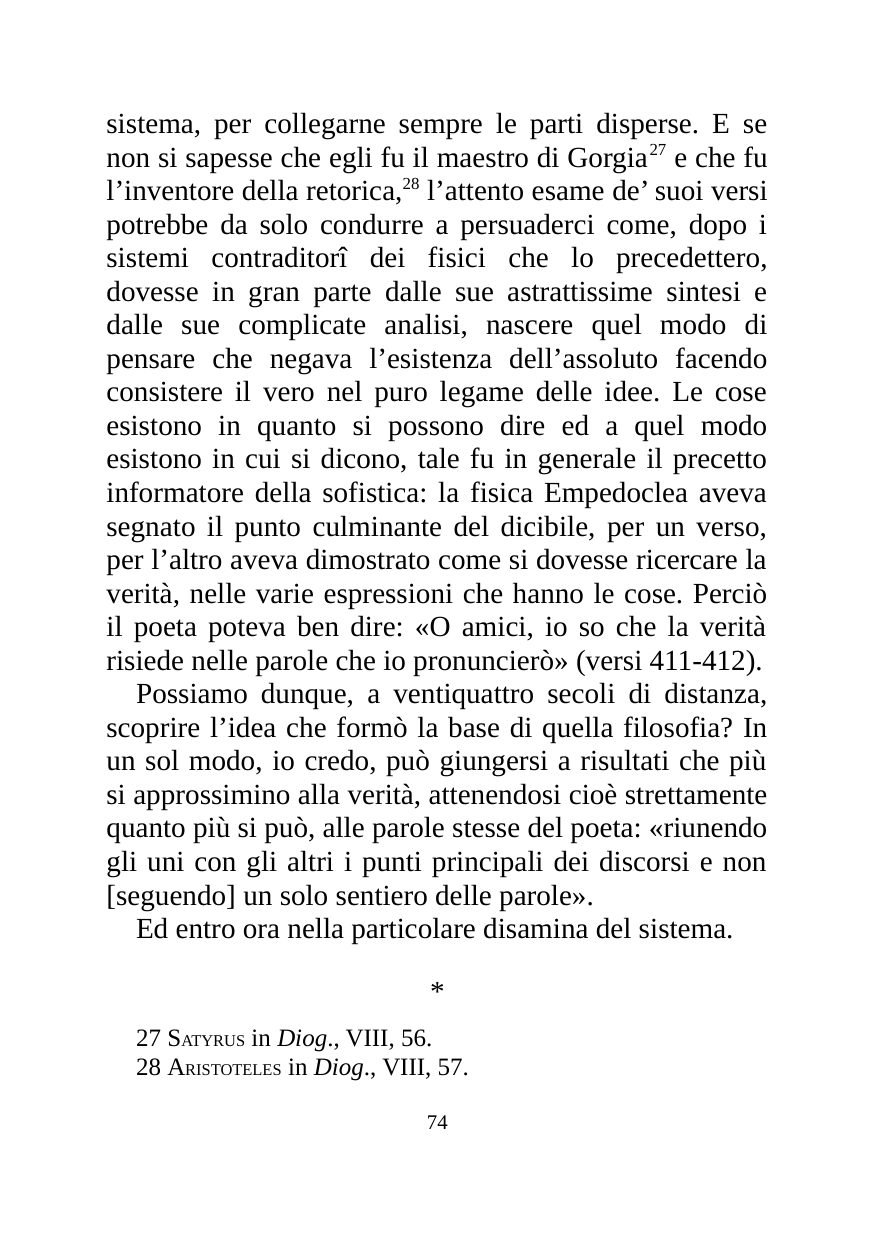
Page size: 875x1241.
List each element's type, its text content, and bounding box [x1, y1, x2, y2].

text Aristoteles in Diog., VIII, 57. [106, 1052, 768, 1080]
text sistema, per collegarne sempre le parti disperse. E se non si sapesse che egli fu il maestro di Gorgia e che fu l’inventore della retorica, l’attento esame de’ suoi versi potrebbe da solo condurre a persuaderci come, dopo i sistemi contraditorî dei fisici che lo precedettero, dovesse in gran parte dalle sue astrattissime sintesi e dalle sue complicate analisi, nascere quel modo di pensare che negava l’esistenza dell’assoluto facendo consistere il vero nel puro legame delle idee. Le cose esistono in quanto si possono dire ed a quel modo esistono in cui si dicono, tale fu in generale il precetto informatore della sofistica: la fisica Empedoclea aveva segnato il punto culminante del dicibile, per un verso, per l’altro aveva dimostrato come si dovesse ricercare la verità, nelle varie espressioni che hanno le cose. Perciò il poeta poteva ben dire: «O amici, io so che la verità risiede nelle parole che io pronuncierò» (versi 411-412). [106, 106, 768, 676]
text Ed entro ora nella particolare disamina del sistema. [106, 911, 768, 945]
text * [106, 974, 768, 1008]
text Possiamo dunque, a ventiquattro secoli di distanza, scoprire l’idea che formò la base di quella filosofia? In un sol modo, io credo, può giungersi a risultati che più si approssimino alla verità, attenendosi cioè strettamente quanto più si può, alle parole stesse del poeta: «riunendo gli uni con gli altri i punti principali dei discorsi e non [seguendo] un solo sentiero delle parole». [106, 676, 768, 911]
text Satyrus in Diog., VIII, 56. [106, 1023, 768, 1052]
